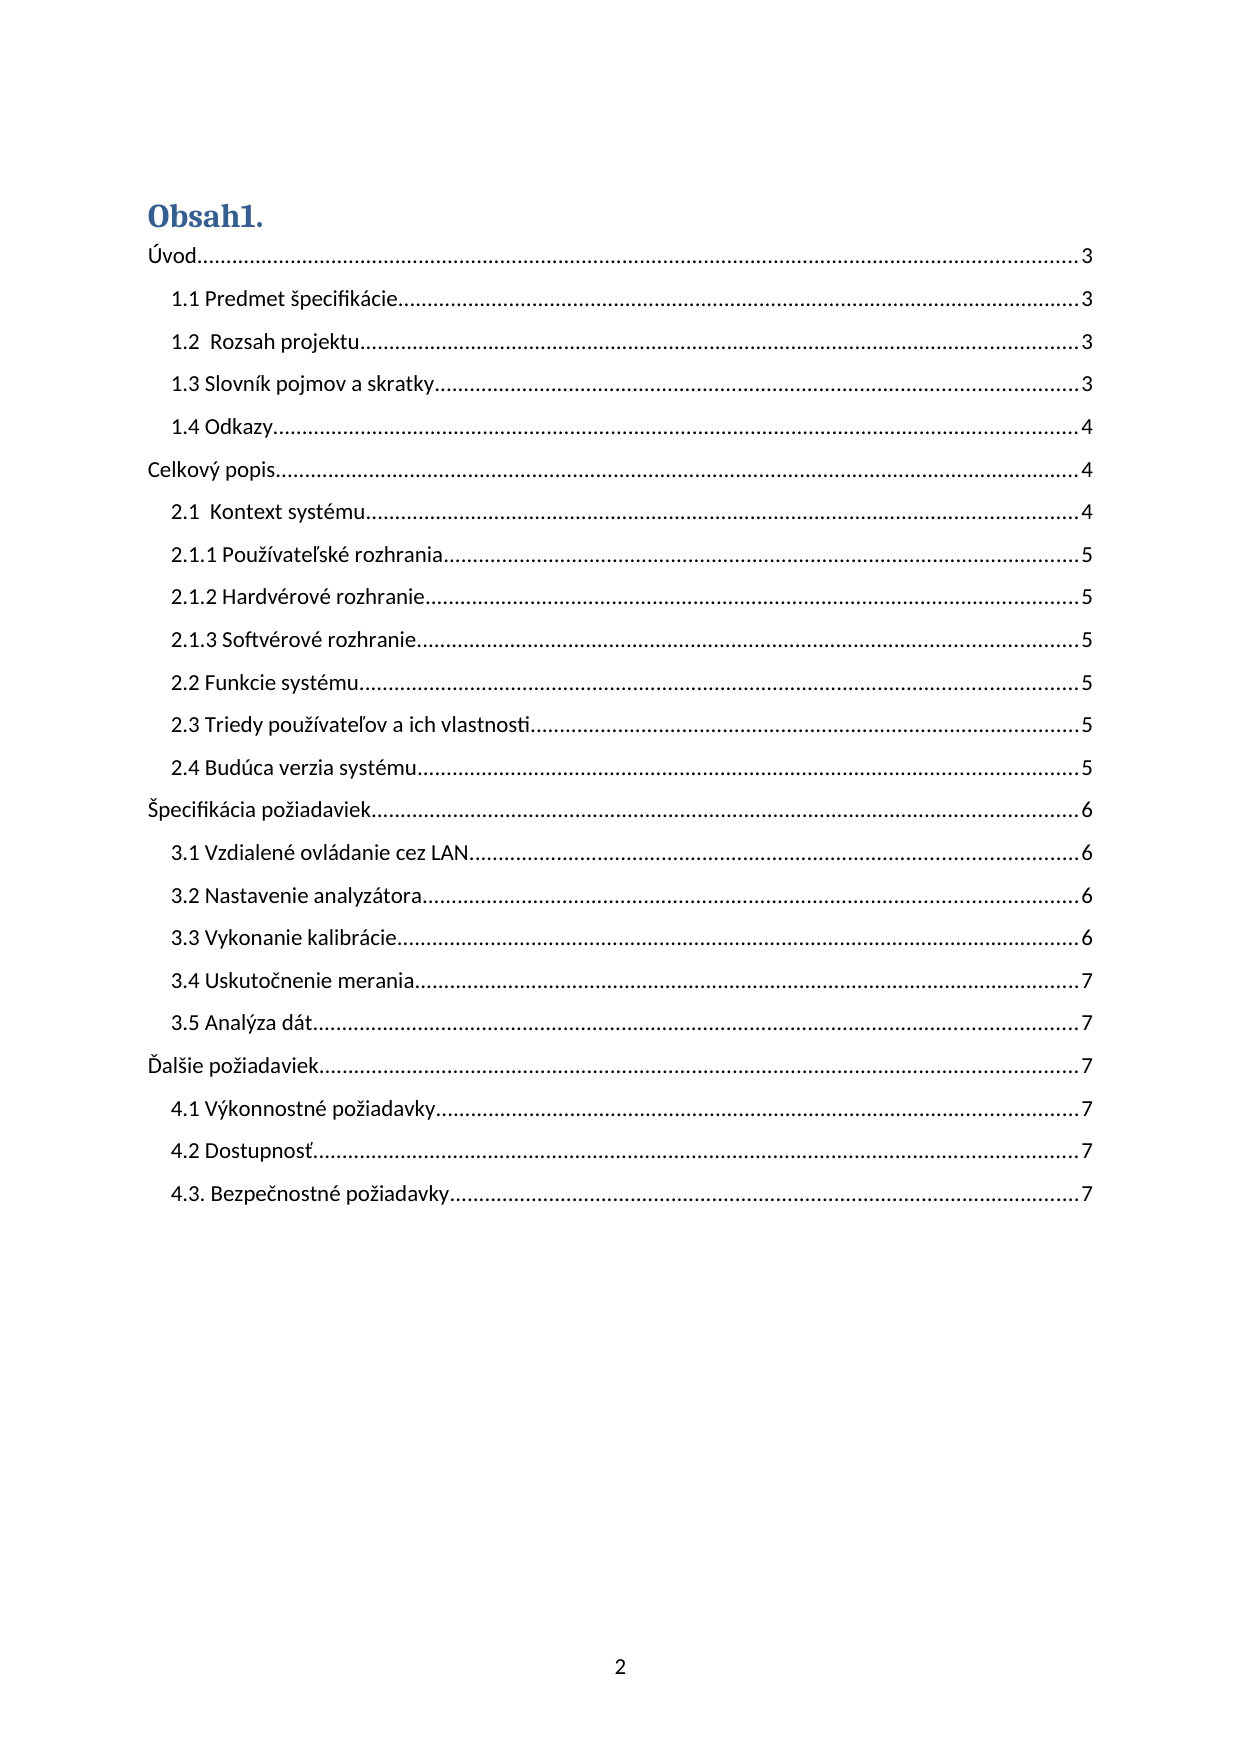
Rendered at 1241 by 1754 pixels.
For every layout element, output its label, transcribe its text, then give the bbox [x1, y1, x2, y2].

text Úvod 3 [148, 242, 1093, 270]
text 3.5 Analýza dát 7 [171, 1008, 1093, 1037]
text 1.2 Rozsah projektu 3 [171, 327, 1093, 355]
subtitle Obsah1. [148, 198, 1093, 236]
text 2.1.3 Softvérové rozhranie 5 [171, 625, 1093, 653]
text 2.4 Budúca verzia systému 5 [171, 753, 1093, 781]
text 2.1.2 Hardvérové rozhranie 5 [171, 582, 1093, 611]
text 1.3 Slovník pojmov a skratky 3 [171, 369, 1093, 397]
text Celkový popis 4 [148, 455, 1093, 483]
text Ďalšie požiadaviek 7 [148, 1051, 1093, 1079]
text Špecifikácia požiadaviek 6 [148, 796, 1093, 823]
text 3.2 Nastavenie analyzátora 6 [171, 881, 1093, 909]
text 4.2 Dostupnosť 7 [171, 1136, 1093, 1164]
text 2.1.1 Používateľské rozhrania 5 [171, 540, 1093, 568]
text 3.3 Vykonanie kalibrácie 6 [171, 923, 1093, 951]
text 1.1 Predmet špecifikácie 3 [171, 284, 1093, 312]
text 4.3. Bezpečnostné požiadavky 7 [171, 1179, 1093, 1207]
text 4.1 Výkonnostné požiadavky 7 [171, 1094, 1093, 1122]
text 3.4 Uskutočnenie merania 7 [171, 966, 1093, 994]
text 1.4 Odkazy 4 [171, 412, 1093, 440]
text 2.3 Triedy používateľov a ich vlastnosti 5 [171, 710, 1093, 738]
text 2.2 Funkcie systému 5 [171, 668, 1093, 696]
text 2.1 Kontext systému 4 [171, 497, 1093, 525]
text 3.1 Vzdialené ovládanie cez LAN 6 [171, 838, 1093, 866]
